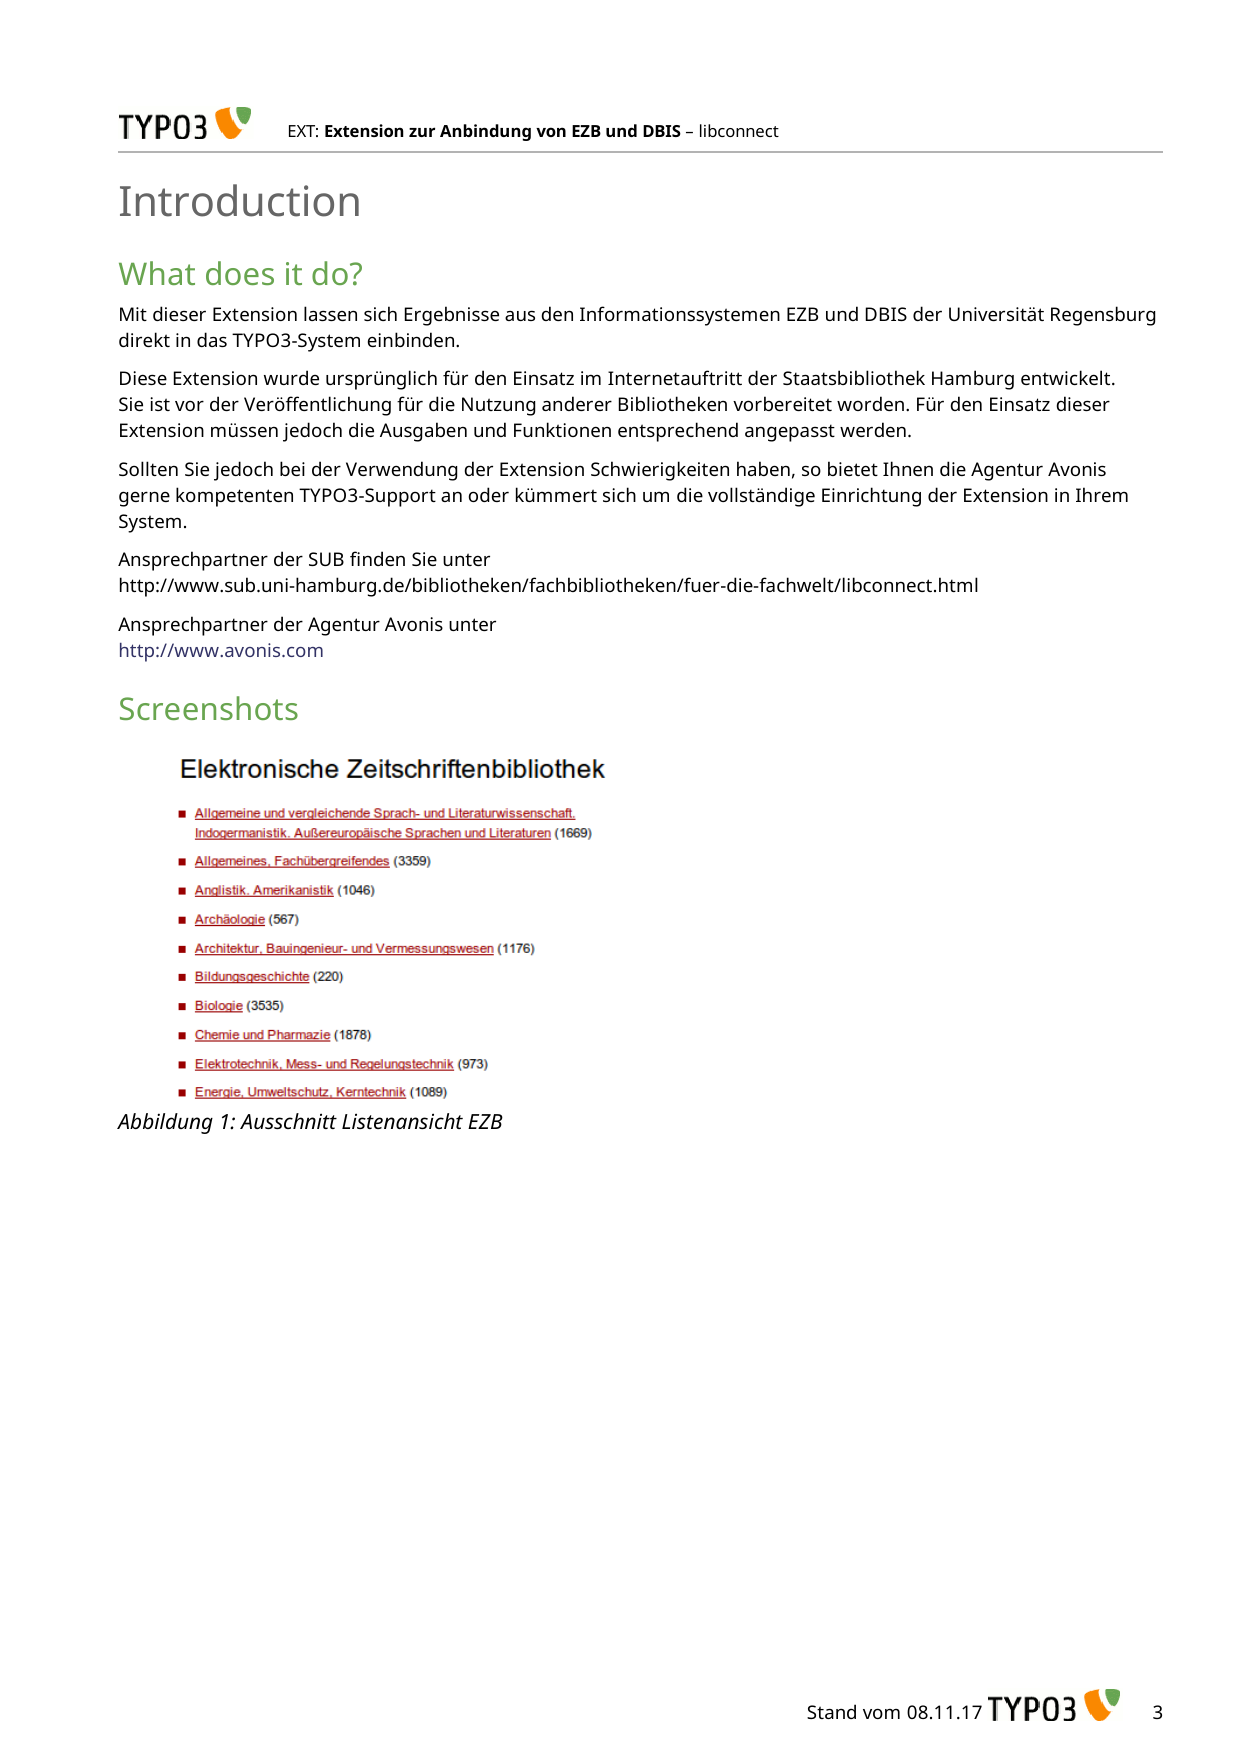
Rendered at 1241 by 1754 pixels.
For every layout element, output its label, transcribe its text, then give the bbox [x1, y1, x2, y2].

subtitle Ansprechpartner der Agentur Avonis unter http://www.avonis.com [118, 611, 1163, 663]
picture [118, 106, 254, 139]
subtitle Introduction [118, 172, 1163, 228]
subtitle Sollten Sie jedoch bei der Verwendung der Extension Schwierigkeiten haben, so bietet Ihnen die Agentur Avonis gerne kompetenten TYPO3-Support an oder kümmert sich um die vollständige Einrichtung der Extension in Ihrem System. [118, 456, 1163, 534]
subtitle Ansprechpartner der SUB finden Sie unter http://www.sub.uni-hamburg.de/bibliotheken/fachbibliotheken/fuer-die-fachwelt/libconnect.html [118, 546, 1163, 598]
picture [987, 1688, 1123, 1721]
picture [118, 729, 746, 1107]
subtitle Diese Extension wurde ursprünglich für den Einsatz im Internetauftritt der Staatsbibliothek Hamburg entwickelt. Sie ist vor der Veröffentlichung für die Nutzung anderer Bibliotheken vorbereitet worden. Für den Einsatz dieser Extension müssen jedoch die Ausgaben und Funktionen entsprechend angepasst werden. [118, 365, 1163, 443]
subtitle Mit dieser Extension lassen sich Ergebnisse aus den Informationssystemen EZB und DBIS der Universität Regensburg direkt in das TYPO3-System einbinden. [118, 301, 1163, 353]
text Abbildung 1: Ausschnitt Listenansicht EZB [118, 1107, 745, 1135]
subtitle What does it do? [118, 252, 1163, 294]
subtitle Screenshots [118, 687, 1163, 729]
